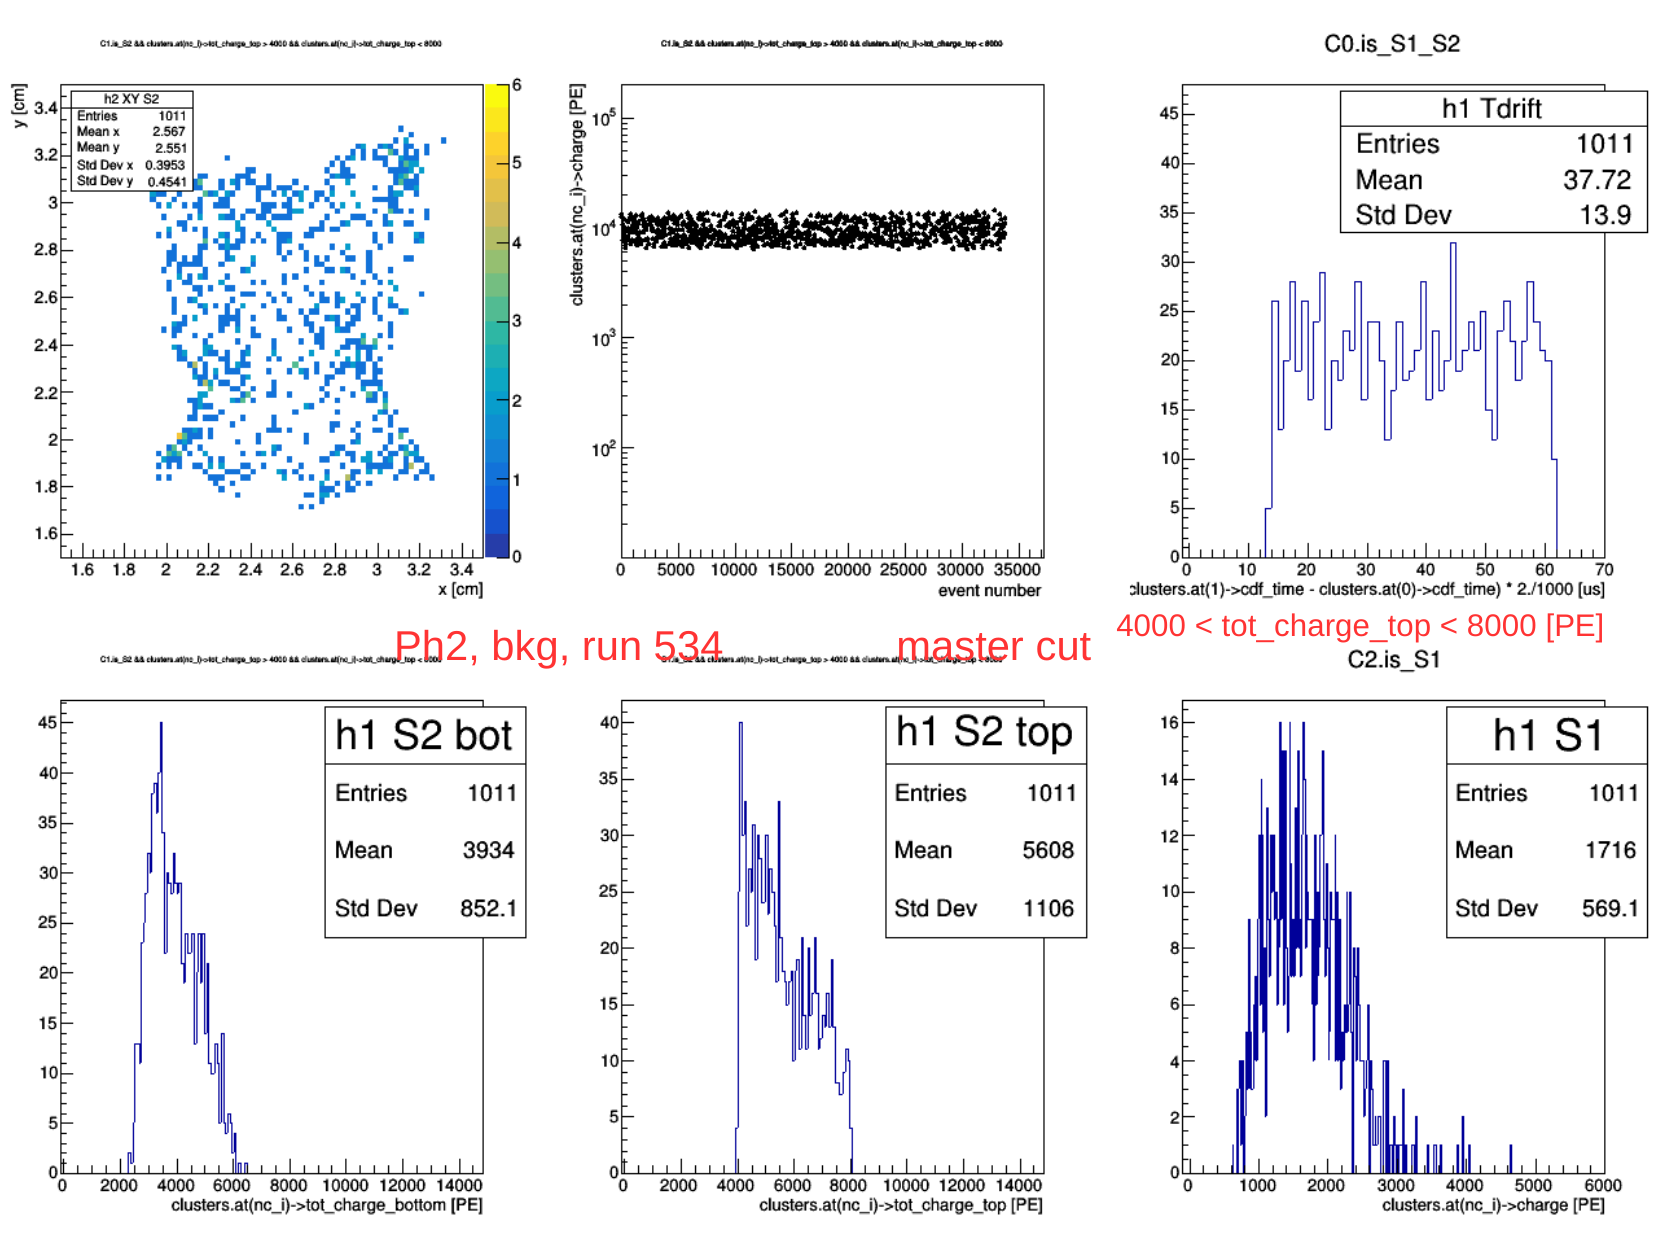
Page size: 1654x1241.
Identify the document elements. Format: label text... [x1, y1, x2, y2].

picture [6, 22, 1654, 1225]
text_box master cut [653, 615, 1336, 751]
text_box Ph2, bkg, run 534 [218, 615, 653, 751]
text_box 4000 < tot_charge_top < 8000 [PE] [1079, 600, 1643, 736]
